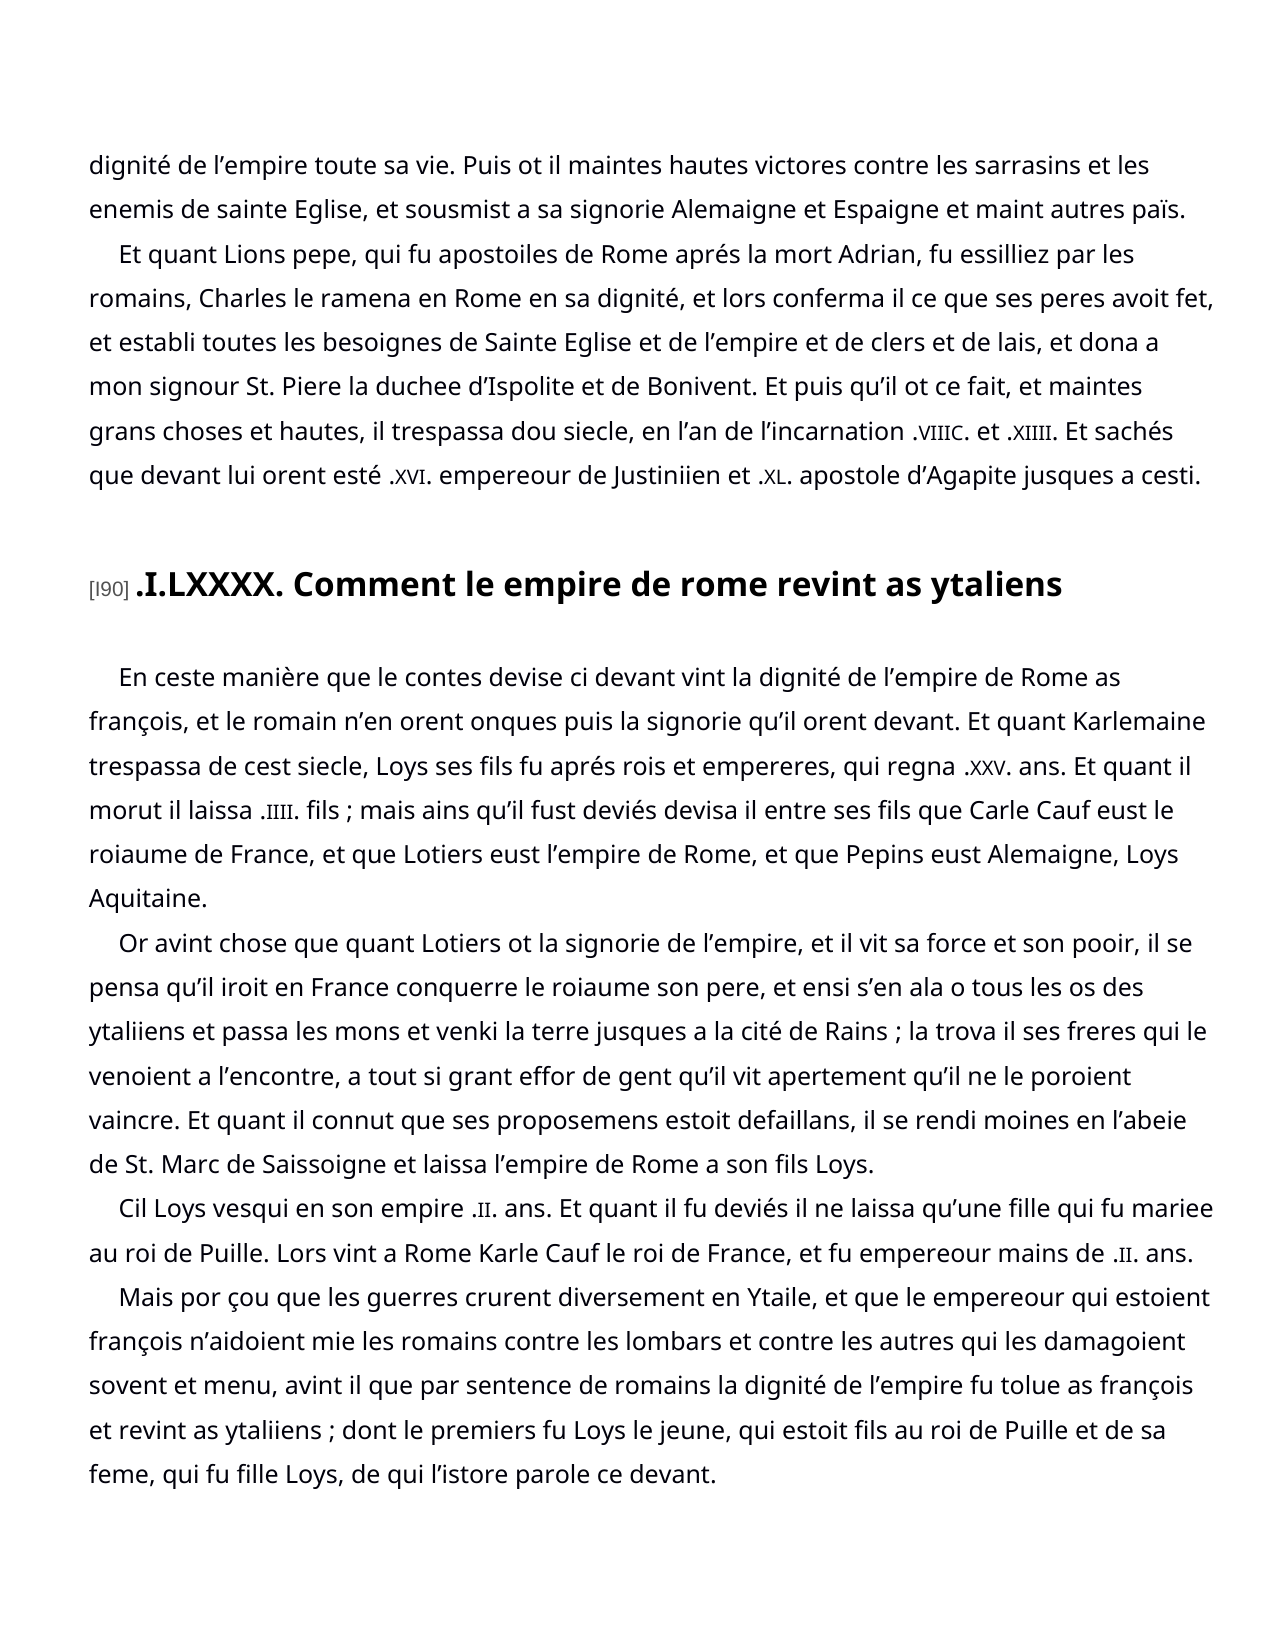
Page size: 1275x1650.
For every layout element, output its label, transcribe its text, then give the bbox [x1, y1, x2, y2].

text dignité de l’empire toute sa vie. Puis ot il maintes hautes victores contre les sarrasins et les enemis de sainte Eglise, et sousmist a sa signorie Alemaigne et Espaigne et maint autres païs. [89, 148, 1216, 226]
subtitle [I90] .I.LXXXX. Comment le empire de rome revint as ytaliens [89, 561, 1216, 606]
text Et quant Lions pepe, qui fu apostoiles de Rome aprés la mort Adrian, fu essilliez par les romains, Charles le ramena en Rome en sa dignité, et lors conferma il ce que ses peres avoit fet, et establi toutes les besoignes de Sainte Eglise et de l’empire et de clers et de lais, et dona a mon signour St. Piere la duchee d’Ispolite et de Bonivent. Et puis qu’il ot ce fait, et maintes grans choses et hautes, il trespassa dou siecle, en l’an de l’incarnation .viiic. et .xiiii. Et sachés que devant lui orent esté .xvi. empereour de Justiniien et .xl. apostole d’Agapite jusques a cesti. [89, 236, 1216, 492]
text Or avint chose que quant Lotiers ot la signorie de l’empire, et il vit sa force et son pooir, il se pensa qu’il iroit en France conquerre le roiaume son pere, et ensi s’en ala o tous les os des ytaliiens et passa les mons et venki la terre jusques a la cité de Rains ; la trova il ses freres qui le venoient a l’encontre, a tout si grant effor de gent qu’il vit apertement qu’il ne le poroient vaincre. Et quant il connut que ses proposemens estoit defaillans, il se rendi moines en l’abeie de St. Marc de Saissoigne et laissa l’empire de Rome a son fils Loys. [89, 925, 1216, 1181]
text En ceste manière que le contes devise ci devant vint la dignité de l’empire de Rome as françois, et le romain n’en orent onques puis la signorie qu’il orent devant. Et quant Karlemaine trespassa de cest siecle, Loys ses fils fu aprés rois et empereres, qui regna .xxv. ans. Et quant il morut il laissa .iiii. fils ; mais ains qu’il fust deviés devisa il entre ses fils que Carle Cauf eust le roiaume de France, et que Lotiers eust l’empire de Rome, et que Pepins eust Alemaigne, Loys Aquitaine. [89, 660, 1216, 915]
text Cil Loys vesqui en son empire .ii. ans. Et quant il fu deviés il ne laissa qu’une fille qui fu mariee au roi de Puille. Lors vint a Rome Karle Cauf le roi de France, et fu empereour mains de .ii. ans. [89, 1191, 1216, 1269]
text Mais por çou que les guerres crurent diversement en Ytaile, et que le empereour qui estoient françois n’aidoient mie les romains contre les lombars et contre les autres qui les damagoient sovent et menu, avint il que par sentence de romains la dignité de l’empire fu tolue as françois et revint as ytaliiens ; dont le premiers fu Loys le jeune, qui estoit fils au roi de Puille et de sa feme, qui fu fille Loys, de qui l’istore parole ce devant. [89, 1279, 1216, 1491]
